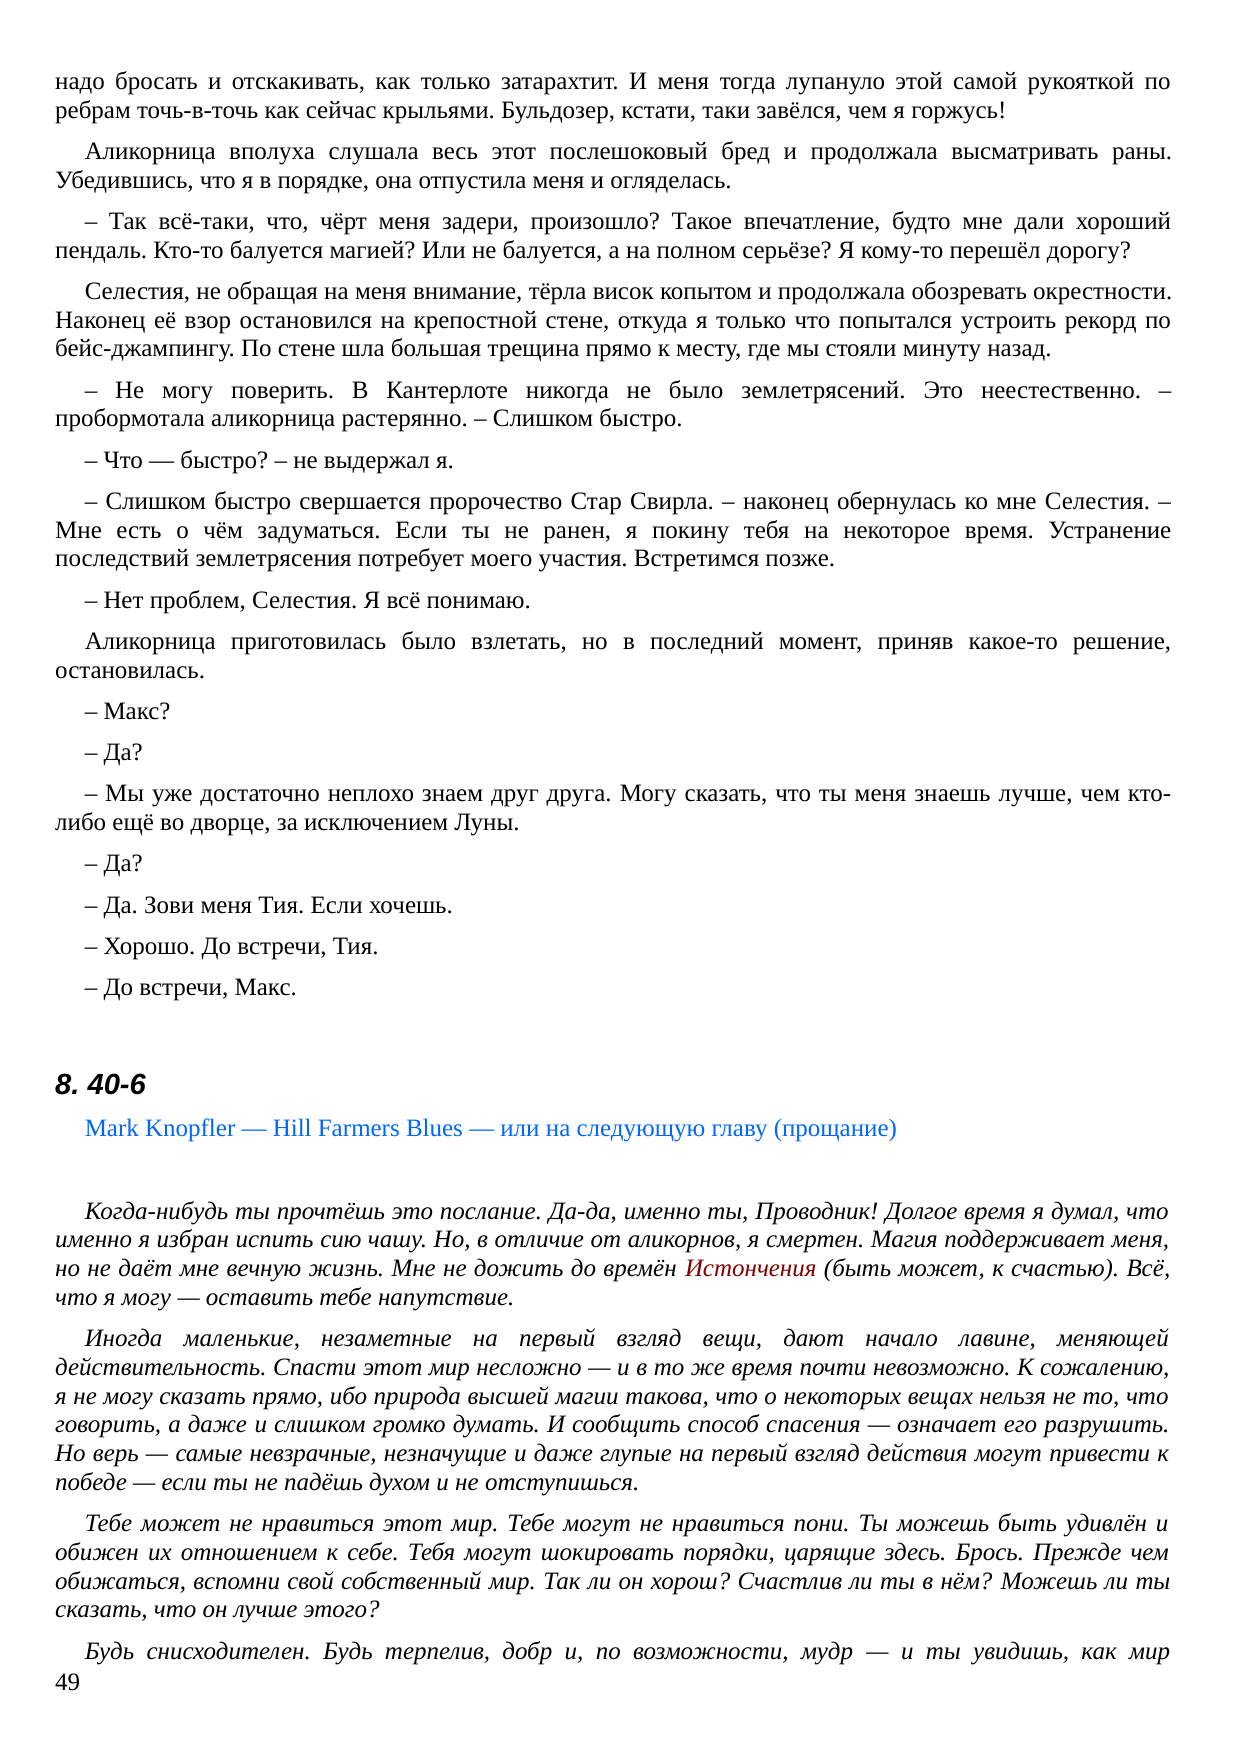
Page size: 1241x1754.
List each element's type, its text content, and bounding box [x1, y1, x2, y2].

text – Да. Зови меня Тия. Если хочешь. [55, 890, 1173, 918]
subtitle 8. 40-6 [55, 1067, 1173, 1101]
text надо бросать и отскакивать, как только затарахтит. И меня тогда лупануло этой самой рукояткой по ребрам точь-в-точь как сейчас крыльями. Бульдозер, кстати, таки завёлся, чем я горжусь! [55, 66, 1173, 123]
text – Не могу поверить. В Кантерлоте никогда не было землетрясений. Это неестественно. – пробормотала аликорница растерянно. – Слишком быстро. [55, 375, 1173, 432]
text Иногда маленькие, незаметные на первый взгляд вещи, дают начало лавине, меняющей действительность. Спасти этот мир несложно — и в то же время почти невозможно. К сожалению, я не могу сказать прямо, ибо природа высшей магии такова, что о некоторых вещах нельзя не то, что говорить, а даже и слишком громко думать. И сообщить способ спасения — означает его разрушить. Но верь — самые невзрачные, незначущие и даже глупые на первый взгляд действия могут привести к победе — если ты не падёшь духом и не отступишься. [55, 1323, 1173, 1496]
text Тебе может не нравиться этот мир. Тебе могут не нравиться пони. Ты можешь быть удивлён и обижен их отношением к себе. Тебя могут шокировать порядки, царящие здесь. Брось. Прежде чем обижаться, вспомни свой собственный мир. Так ли он хорош? Счастлив ли ты в нём? Можешь ли ты сказать, что он лучше этого? [55, 1508, 1173, 1623]
text – Макс? [55, 696, 1173, 725]
text – Мы уже достаточно неплохо знаем друг друга. Могу сказать, что ты меня знаешь лучше, чем кто-либо ещё во дворце, за исключением Луны. [55, 778, 1173, 836]
text – Нет проблем, Селестия. Я всё понимаю. [55, 585, 1173, 613]
text Селестия, не обращая на меня внимание, тёрла висок копытом и продолжала обозревать окрестности. Наконец её взор остановился на крепостной стене, откуда я только что попытался устроить рекорд по бейс-джампингу. По стене шла большая трещина прямо к месту, где мы стояли минуту назад. [55, 276, 1173, 362]
text – Так всё-таки, что, чёрт меня задери, произошло? Такое впечатление, будто мне дали хороший пендаль. Кто-то балуется магией? Или не балуется, а на полном серьёзе? Я кому-то перешёл дорогу? [55, 206, 1173, 263]
text Аликорница вполуха слушала весь этот послешоковый бред и продолжала высматривать раны. Убедившись, что я в порядке, она отпустила меня и огляделась. [55, 136, 1173, 193]
text Будь снисходителен. Будь терпелив, добр и, по возможности, мудр — и ты увидишь, как мир [55, 1636, 1173, 1664]
text – Слишком быстро свершается пророчество Стар Свирла. – наконец обернулась ко мне Селестия. – Мне есть о чём задуматься. Если ты не ранен, я покину тебя на некоторое время. Устранение последствий землетрясения потребует моего участия. Встретимся позже. [55, 486, 1173, 572]
text Когда-нибудь ты прочтёшь это послание. Да-да, именно ты, Проводник! Долгое время я думал, что именно я избран испить сию чашу. Но, в отличие от аликорнов, я смертен. Магия поддерживает меня, но не даёт мне вечную жизнь. Мне не дожить до времён Истончения (быть может, к счастью). Всё, что я могу — оставить тебе напутствие. [55, 1196, 1173, 1311]
text – Хорошо. До встречи, Тия. [55, 931, 1173, 960]
text – Что — быстро? – не выдержал я. [55, 445, 1173, 473]
text Аликорница приготовилась было взлетать, но в последний момент, приняв какое-то решение, остановилась. [55, 626, 1173, 683]
text – Да? [55, 848, 1173, 877]
text – До встречи, Макс. [55, 972, 1173, 1001]
text Mark Knopfler — Hill Farmers Blues — или на следующую главу (прощание) [55, 1113, 1173, 1142]
text – Да? [55, 737, 1173, 766]
